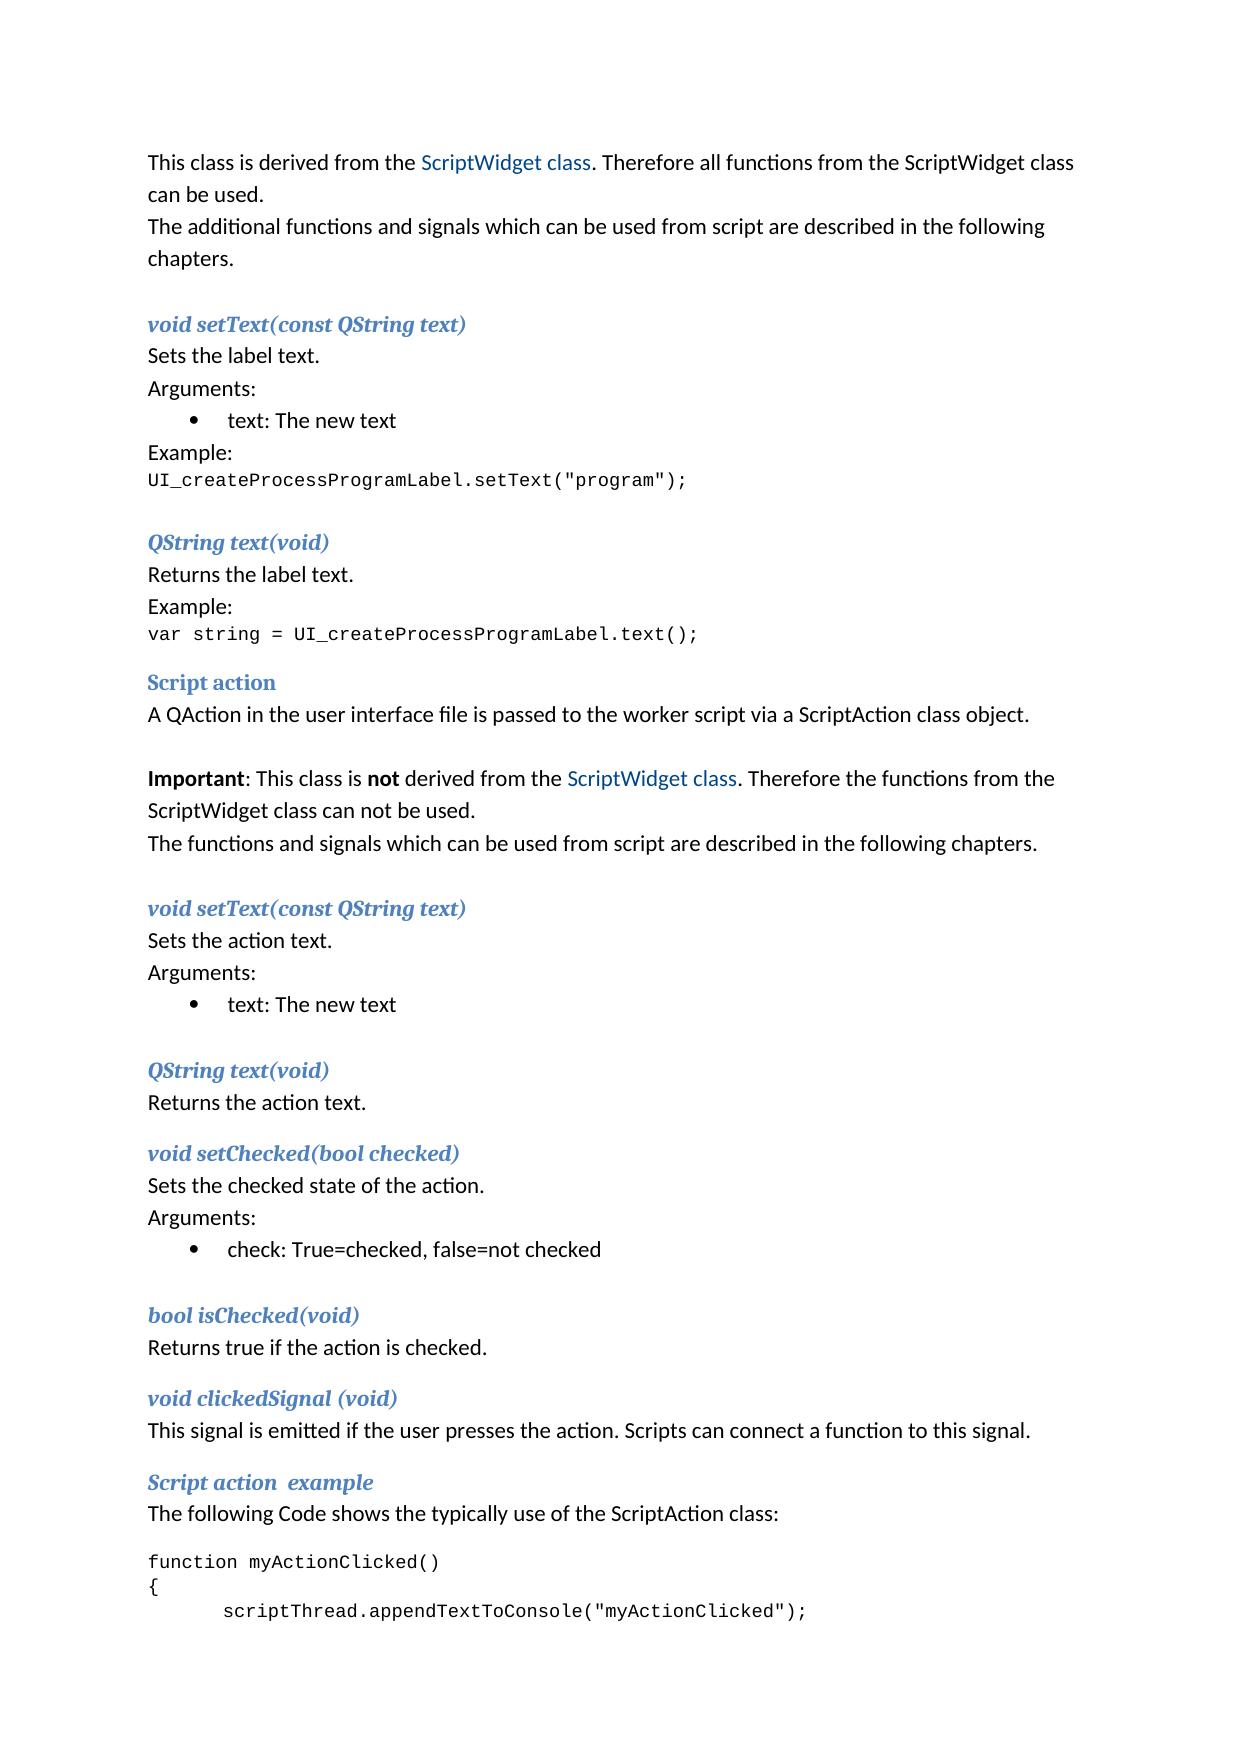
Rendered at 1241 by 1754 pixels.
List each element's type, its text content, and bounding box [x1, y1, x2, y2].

text The additional functions and signals which can be used from script are described in the following chapters. [148, 212, 1093, 272]
text Important: This class is not derived from the ScriptWidget class. Therefore the functions from the ScriptWidget class can not be used. [148, 764, 1093, 824]
text This class is derived from the ScriptWidget class. Therefore all functions from the ScriptWidget class can be used. [148, 148, 1093, 208]
subtitle QString text(void) [148, 1058, 1093, 1084]
text Returns the action text. [148, 1088, 1093, 1116]
text Returns true if the action is checked. [148, 1333, 1093, 1361]
list text: The new text [190, 406, 1093, 434]
subtitle QString text(void) [148, 530, 1093, 556]
subtitle void setText(const QString text) [148, 896, 1093, 922]
text The functions and signals which can be used from script are described in the following chapters. [148, 829, 1093, 857]
text Sets the action text. [148, 926, 1093, 954]
text Example: [148, 592, 1093, 620]
text A QAction in the user interface file is passed to the worker script via a ScriptAction class object. [148, 700, 1093, 728]
list text: The new text [190, 991, 1093, 1018]
subtitle void setChecked(bool checked) [148, 1141, 1093, 1167]
subtitle Script action example [148, 1469, 1093, 1496]
text Arguments: [148, 1203, 1093, 1231]
text UI_createProcessProgramLabel.setText("program"); [148, 470, 1093, 492]
subtitle void setText(const QString text) [148, 311, 1093, 338]
text Example: [148, 438, 1093, 466]
subtitle bool isChecked(void) [148, 1303, 1093, 1329]
text Sets the checked state of the action. [148, 1171, 1093, 1199]
text Sets the label text. [148, 342, 1093, 370]
text { [148, 1577, 1093, 1598]
subtitle Script action [148, 670, 1093, 696]
text Arguments: [148, 374, 1093, 402]
text This signal is emitted if the user presses the action. Scripts can connect a function to this signal. [148, 1416, 1093, 1444]
subtitle void clickedSignal (void) [148, 1386, 1093, 1412]
text Returns the label text. [148, 560, 1093, 588]
text Arguments: [148, 958, 1093, 986]
text var string = UI_createProcessProgramLabel.text(); [148, 624, 1093, 646]
text function myActionClicked() [148, 1553, 1093, 1574]
text The following Code shows the typically use of the ScriptAction class: [148, 1499, 1093, 1528]
list check: True=checked, false=not checked [190, 1236, 1093, 1264]
text scriptThread.appendTextToConsole("myActionClicked"); [148, 1601, 1093, 1623]
